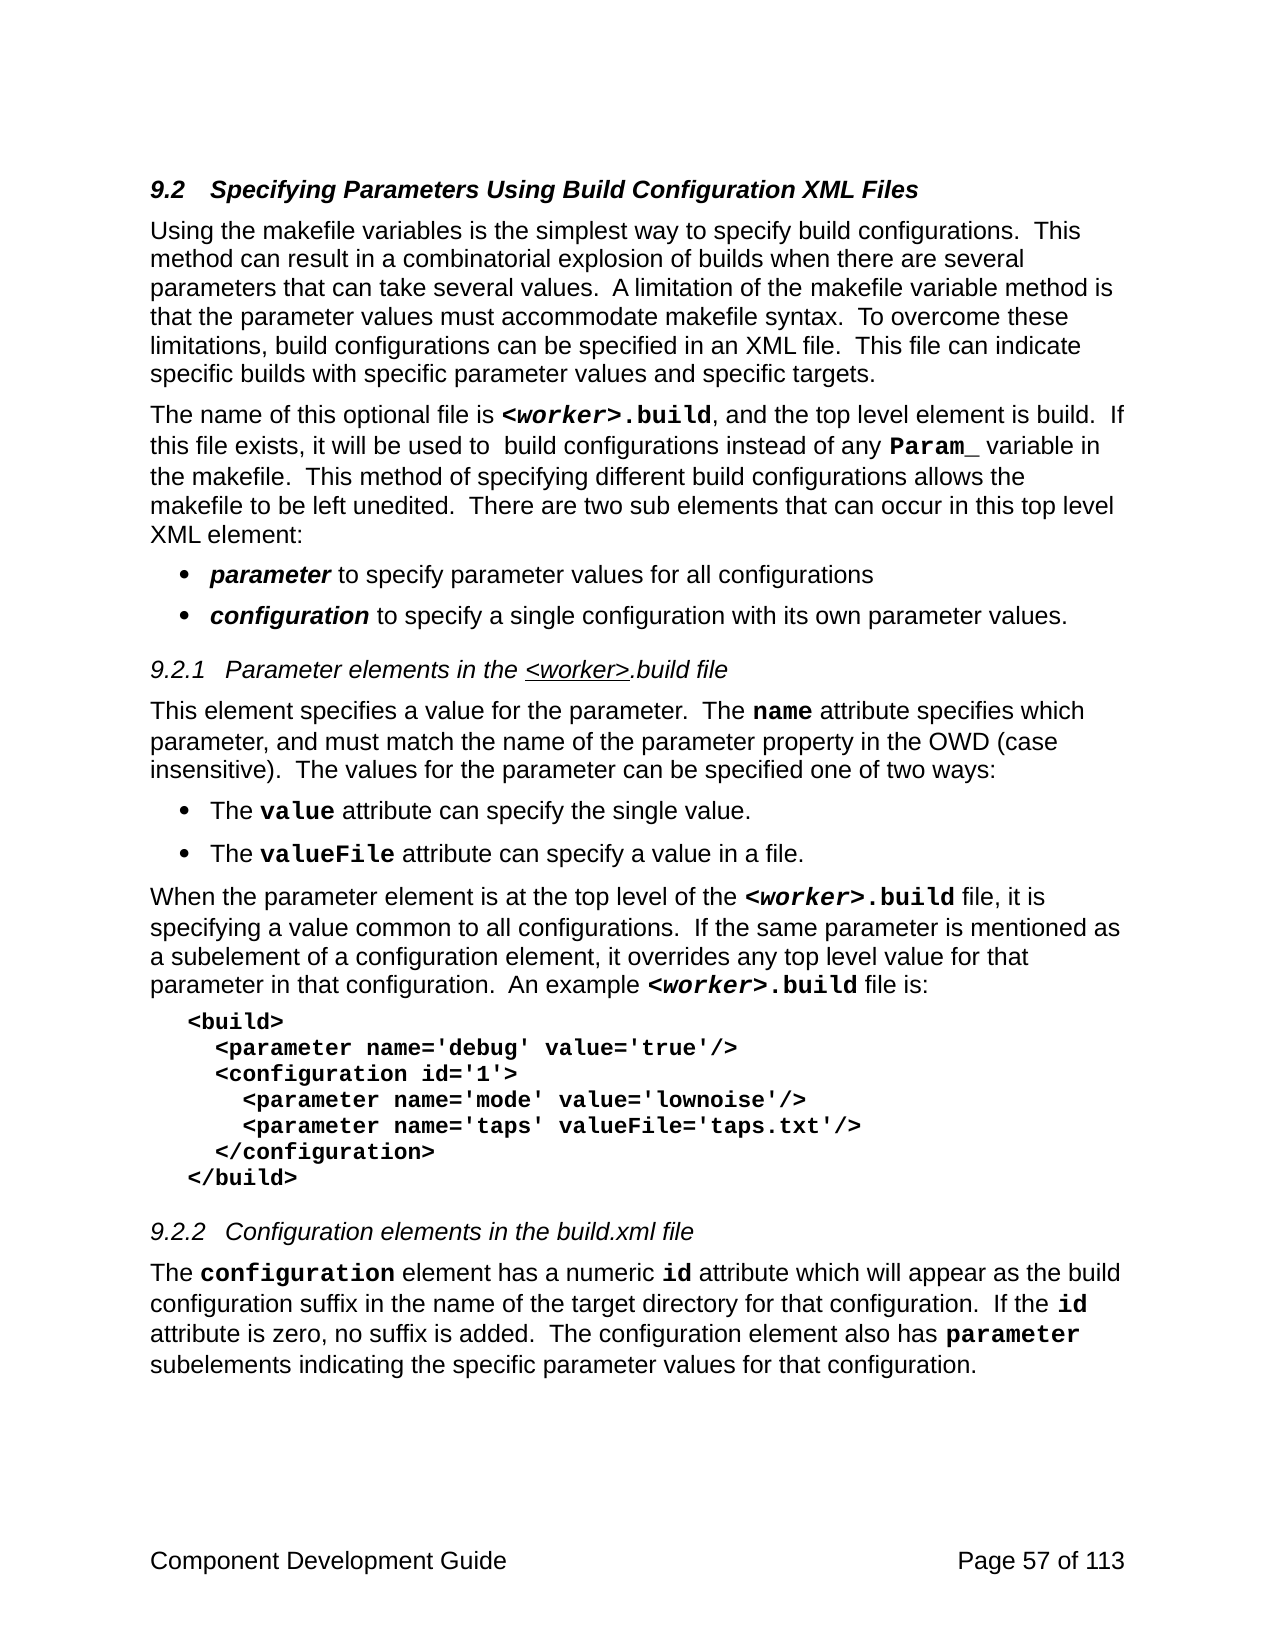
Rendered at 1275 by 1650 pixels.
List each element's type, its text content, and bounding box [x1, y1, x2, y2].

subtitle Parameter elements in the <worker>.build file [150, 655, 1125, 684]
subtitle Configuration elements in the build.xml file [150, 1217, 1125, 1246]
subtitle Specifying Parameters Using Build Configuration XML Files [150, 175, 1125, 204]
text This element specifies a value for the parameter. The name attribute specifies which parameter, and must match the name of the parameter property in the OWD (case insensitive). The values for the parameter can be specified one of two ways: [150, 696, 1125, 784]
list The value attribute can specify the single value. [180, 796, 1125, 827]
text <build> <parameter name='debug' value='true'/> <configuration id='1'> <parameter name='mode' value='lownoise'/> <parameter name='taps' valueFile='taps.txt'/> </configuration> </build> [187, 1010, 1125, 1192]
text The name of this optional file is <worker>.build, and the top level element is build. If this file exists, it will be used to build configurations instead of any Param_ variable in the makefile. This method of specifying different build configurations allows the makefile to be left unedited. There are two sub elements that can occur in this top level XML element: [150, 400, 1125, 548]
list configuration to specify a single configuration with its own parameter values. [180, 601, 1125, 630]
list parameter to specify parameter values for all configurations [180, 560, 1125, 589]
list The valueFile attribute can specify a value in a file. [180, 839, 1125, 870]
text When the parameter element is at the top level of the <worker>.build file, it is specifying a value common to all configurations. If the same parameter is mentioned as a subelement of a configuration element, it overrides any top level value for that parameter in that configuration. An example <worker>.build file is: [150, 882, 1125, 1001]
text Using the makefile variables is the simplest way to specify build configurations. This method can result in a combinatorial explosion of builds when there are several parameters that can take several values. A limitation of the makefile variable method is that the parameter values must accommodate makefile syntax. To overcome these limitations, build configurations can be specified in an XML file. This file can indicate specific builds with specific parameter values and specific targets. [150, 216, 1125, 388]
text The configuration element has a numeric id attribute which will appear as the build configuration suffix in the name of the target directory for that configuration. If the id attribute is zero, no suffix is added. The configuration element also has parameter subelements indicating the specific parameter values for that configuration. [150, 1258, 1125, 1379]
